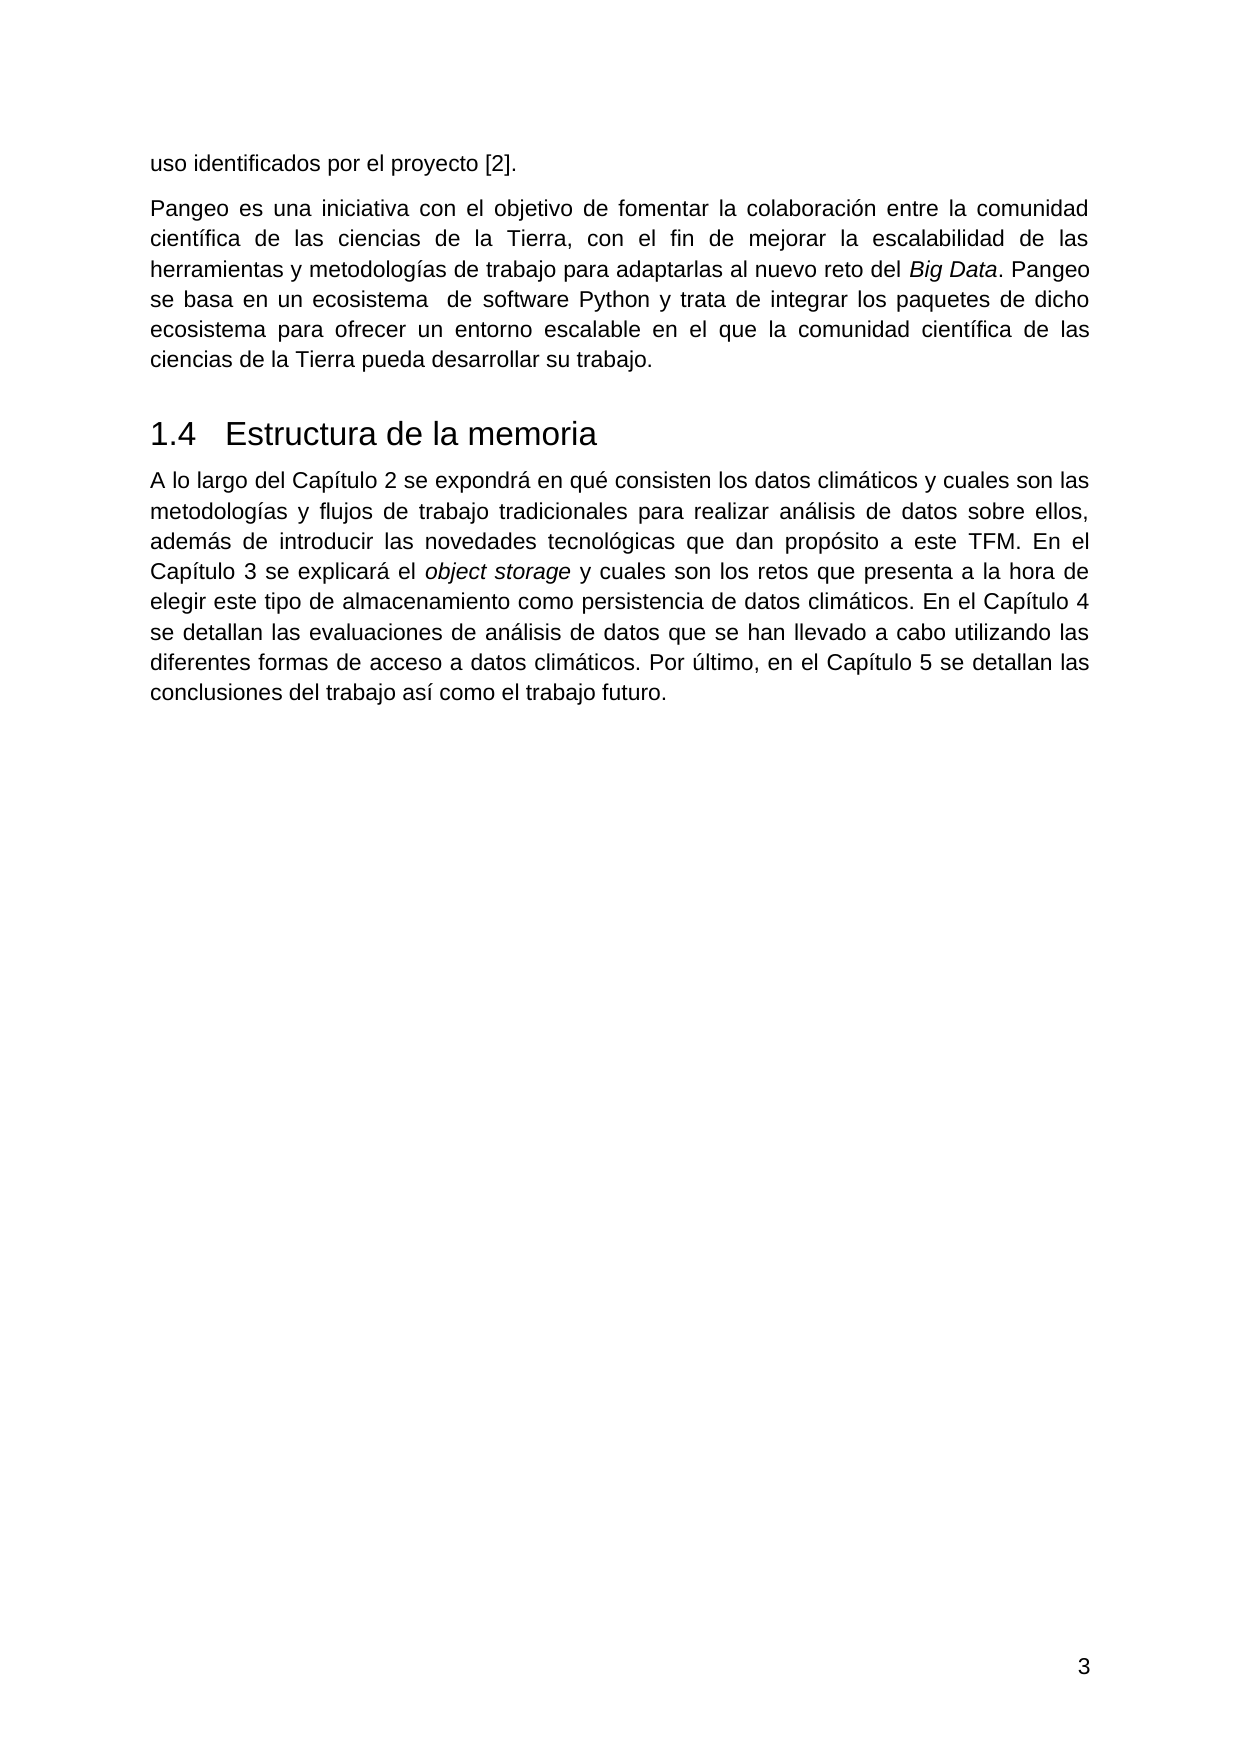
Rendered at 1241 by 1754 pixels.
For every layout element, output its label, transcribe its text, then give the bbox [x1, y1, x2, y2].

text uso identificados por el proyecto [2]. [150, 150, 1090, 176]
subtitle Estructura de la memoria [150, 414, 1090, 452]
text A lo largo del Capítulo 2 se expondrá en qué consisten los datos climáticos y cuales son las metodologías y flujos de trabajo tradicionales para realizar análisis de datos sobre ellos, además de introducir las novedades tecnológicas que dan propósito a este TFM. En el Capítulo 3 se explicará el object storage y cuales son los retos que presenta a la hora de elegir este tipo de almacenamiento como persistencia de datos climáticos. En el Capítulo 4 se detallan las evaluaciones de análisis de datos que se han llevado a cabo utilizando las diferentes formas de acceso a datos climáticos. Por último, en el Capítulo 5 se detallan las conclusiones del trabajo así como el trabajo futuro. [150, 467, 1090, 705]
text Pangeo es una iniciativa con el objetivo de fomentar la colaboración entre la comunidad científica de las ciencias de la Tierra, con el fin de mejorar la escalabilidad de las herramientas y metodologías de trabajo para adaptarlas al nuevo reto del Big Data. Pangeo se basa en un ecosistema de software Python y trata de integrar los paquetes de dicho ecosistema para ofrecer un entorno escalable en el que la comunidad científica de las ciencias de la Tierra pueda desarrollar su trabajo. [150, 195, 1090, 373]
